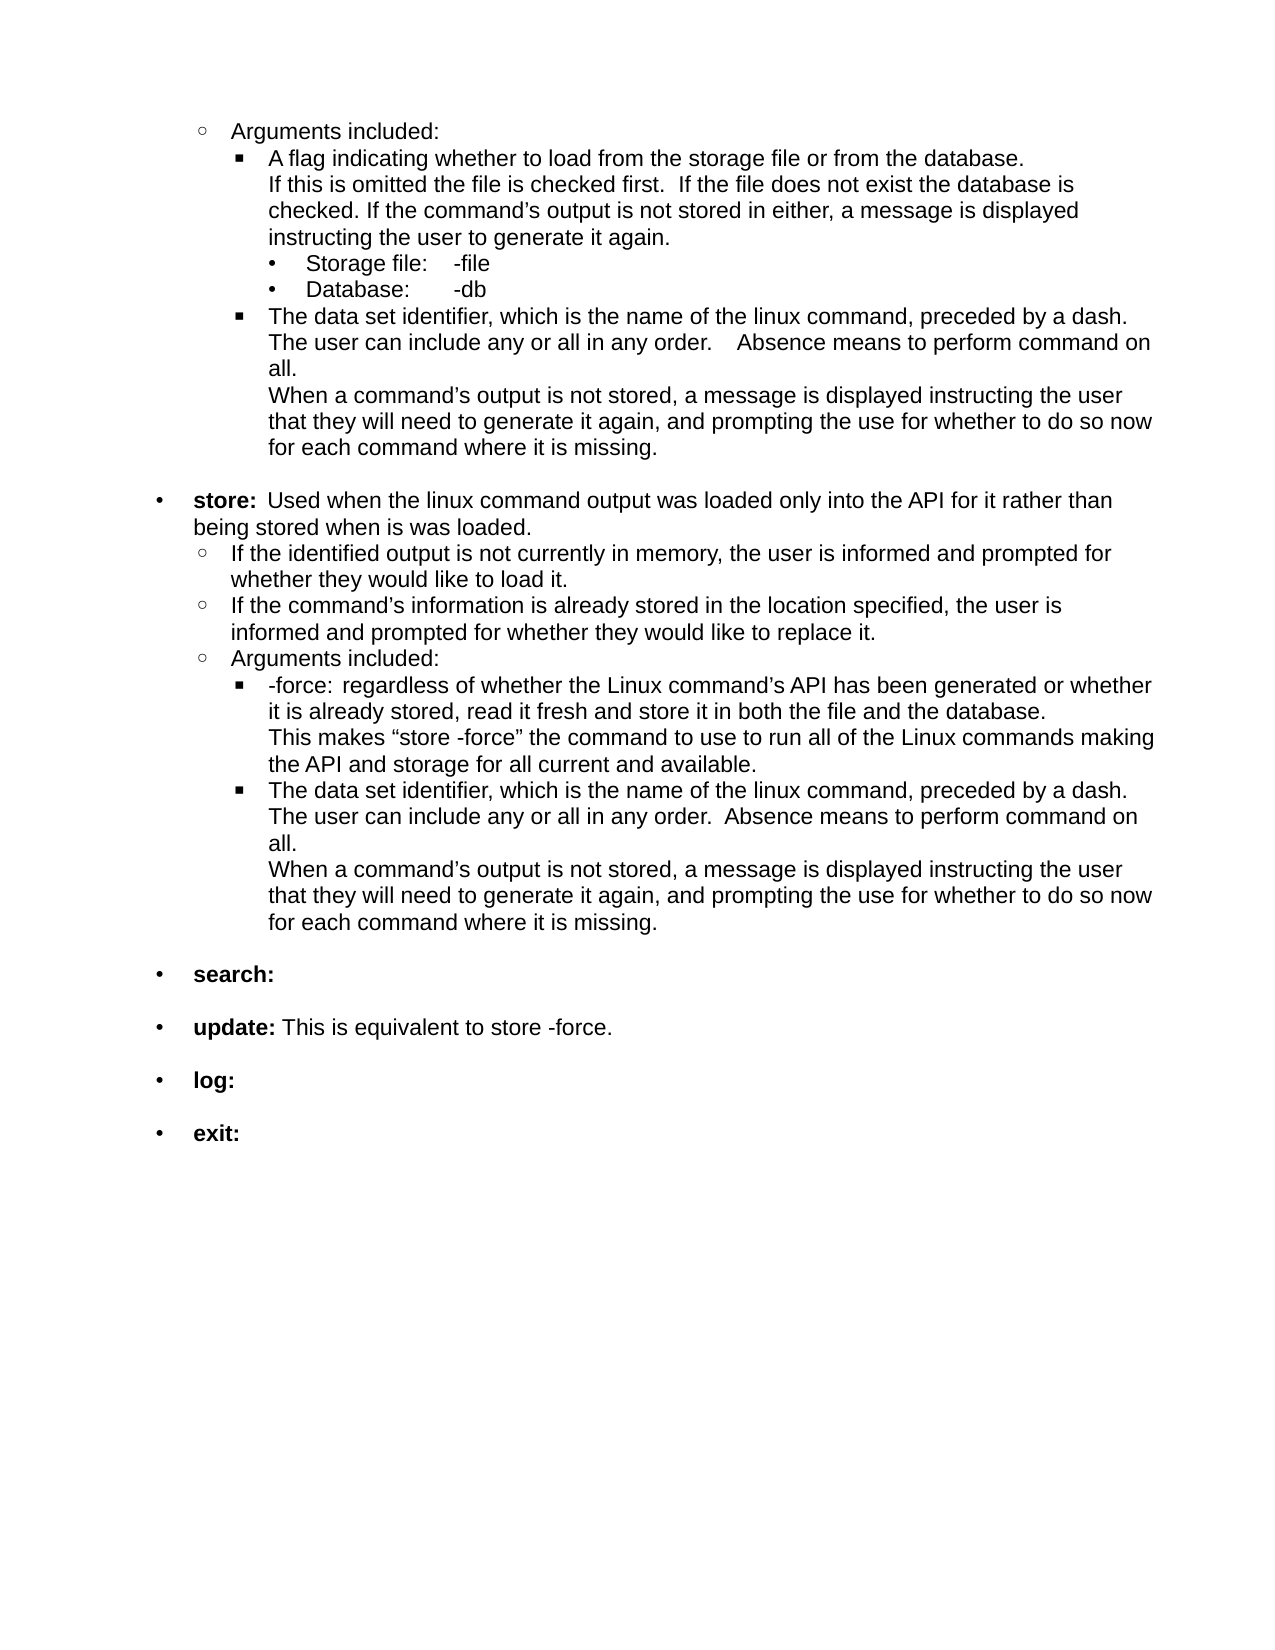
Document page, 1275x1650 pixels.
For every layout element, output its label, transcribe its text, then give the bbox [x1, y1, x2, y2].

list search: [156, 961, 1157, 1014]
list The data set identifier, which is the name of the linux command, preceded by a dash. The user can include any or all in any order. Absence means to perform command on all. When a command’s output is not stored, a message is displayed instructing the user that they will need to generate it again, and prompting the use for whether to do so now for each command where it is missing. [231, 777, 1157, 961]
list exit: [156, 1119, 1157, 1172]
list update: This is equivalent to store -force. [156, 1014, 1157, 1067]
list -force: regardless of whether the Linux command’s API has been generated or whether it is already stored, read it fresh and store it in both the file and the database. This makes “store -force” the command to use to run all of the Linux commands making the API and storage for all current and available. [231, 672, 1157, 777]
list If the command’s information is already stored in the location specified, the user is informed and prompted for whether they would like to replace it. [193, 592, 1157, 645]
list store: Used when the linux command output was loaded only into the API for it rather than being stored when is was loaded. [156, 487, 1157, 540]
list If the identified output is not currently in memory, the user is informed and prompted for whether they would like to load it. [193, 540, 1157, 592]
list Storage file: -file [268, 250, 1157, 276]
list log: [156, 1067, 1157, 1119]
list Database: -db [268, 276, 1157, 303]
list Arguments included: [193, 118, 1157, 144]
list A flag indicating whether to load from the storage file or from the database. If this is omitted the file is checked first. If the file does not exist the database is checked. If the command’s output is not stored in either, a message is displayed instructing the user to generate it again. [231, 144, 1157, 250]
list Arguments included: [193, 645, 1157, 672]
list The data set identifier, which is the name of the linux command, preceded by a dash. The user can include any or all in any order. Absence means to perform command on all. When a command’s output is not stored, a message is displayed instructing the user that they will need to generate it again, and prompting the use for whether to do so now for each command where it is missing. [231, 303, 1157, 487]
